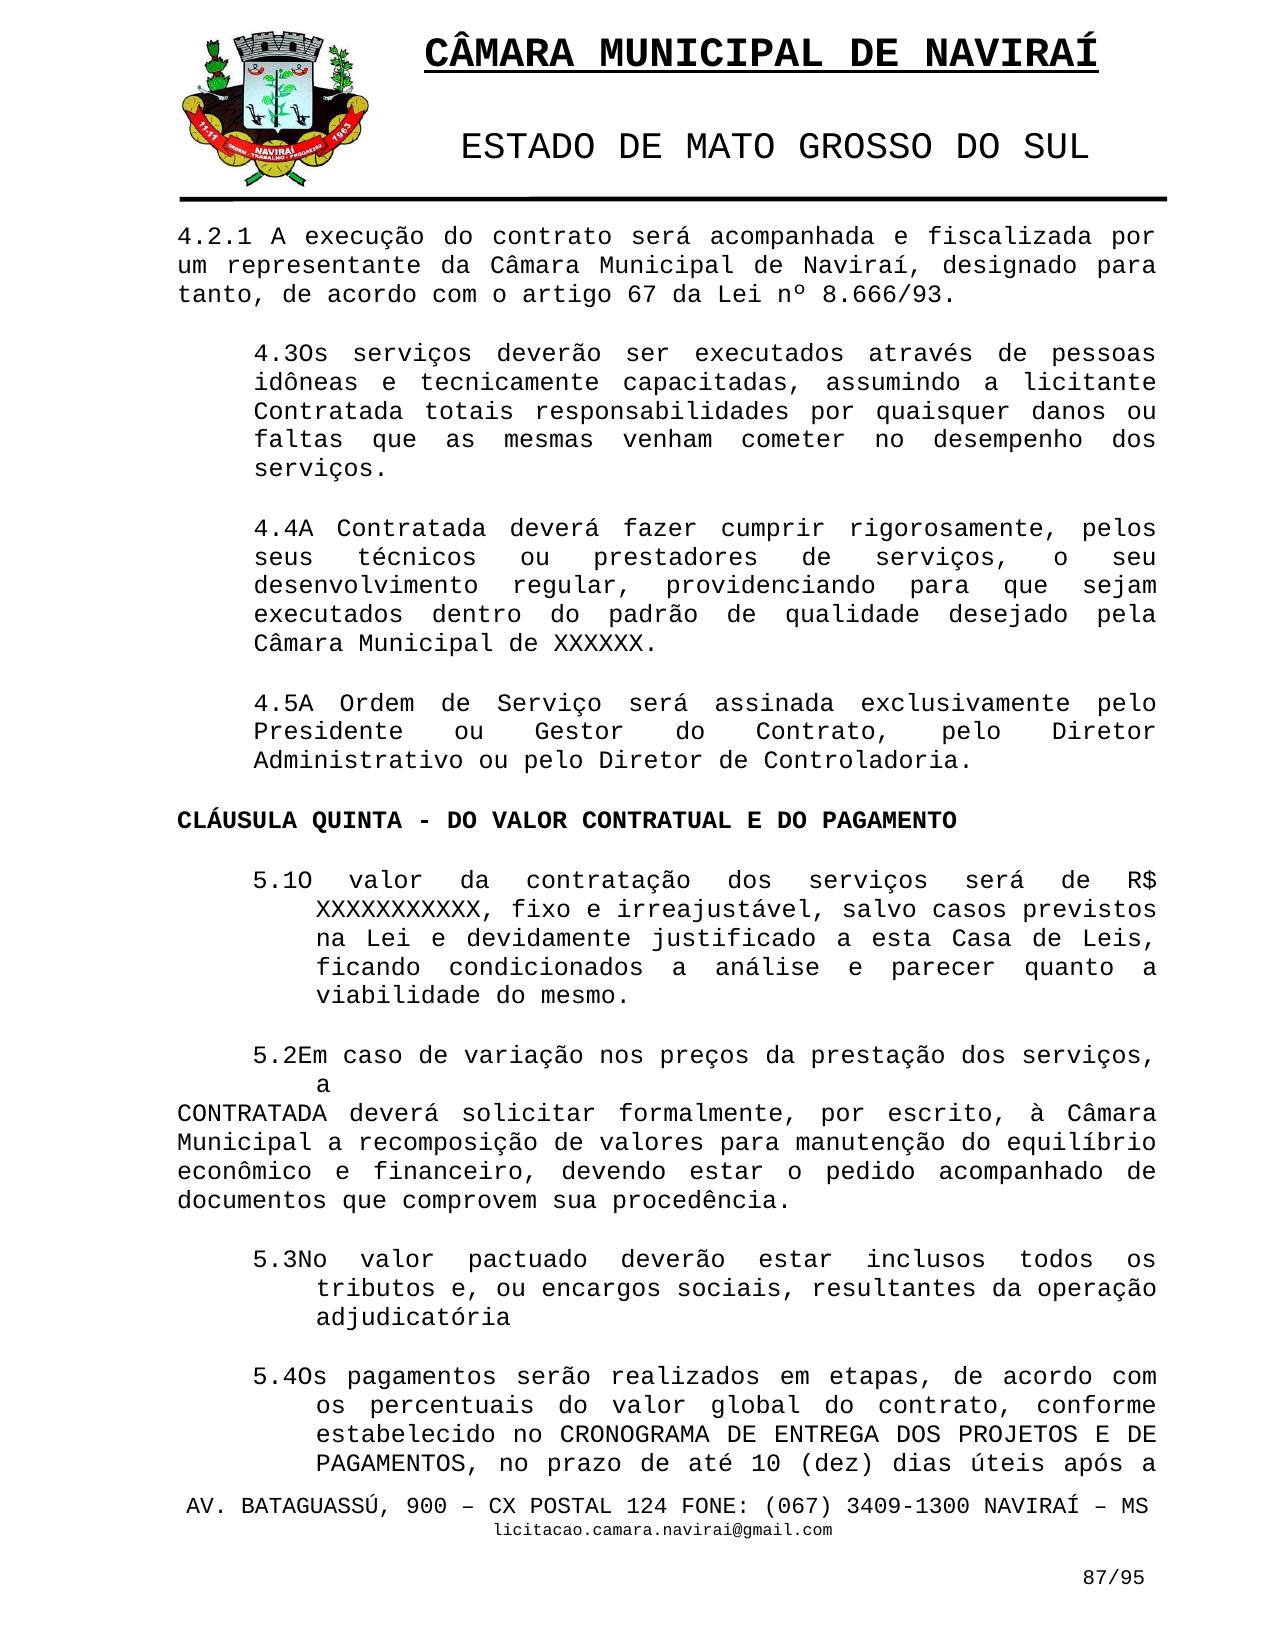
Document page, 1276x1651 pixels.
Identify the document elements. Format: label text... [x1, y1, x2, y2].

text 4.2.1 A execução do contrato será acompanhada e fiscalizada por um representante da Câmara Municipal de Naviraí, designado para tanto, de acordo com o artigo 67 da Lei nº 8.666/93. [177, 223, 1157, 309]
text CONTRATADA deverá solicitar formalmente, por escrito, à Câmara Municipal a recomposição de valores para manutenção do equilíbrio econômico e financeiro, devendo estar o pedido acompanhado de documentos que comprovem sua procedência. [177, 1101, 1157, 1216]
list Em caso de variação nos preços da prestação dos serviços, a [114, 1042, 1157, 1099]
list A Ordem de Serviço será assinada exclusivamente pelo Presidente ou Gestor do Contrato, pelo Diretor Administrativo ou pelo Diretor de Controladoria. [177, 690, 1157, 776]
text CLÁUSULA QUINTA - DO VALOR CONTRATUAL E DO PAGAMENTO [177, 807, 1169, 836]
list Os serviços deverão ser executados através de pessoas idôneas e tecnicamente capacitadas, assumindo a licitante Contratada totais responsabilidades por quaisquer danos ou faltas que as mesmas venham cometer no desempenho dos serviços. [177, 341, 1157, 484]
list No valor pactuado deverão estar inclusos todos os tributos e, ou encargos sociais, resultantes da operação adjudicatória [114, 1247, 1157, 1333]
list A Contratada deverá fazer cumprir rigorosamente, pelos seus técnicos ou prestadores de serviços, o seu desenvolvimento regular, providenciando para que sejam executados dentro do padrão de qualidade desejado pela Câmara Municipal de XXXXXX. [177, 515, 1157, 659]
list O valor da contratação dos serviços será de R$ XXXXXXXXXXX, fixo e irreajustável, salvo casos previstos na Lei e devidamente justificado a esta Casa de Leis, ficando condicionados a análise e parecer quanto a viabilidade do mesmo. [114, 868, 1157, 1011]
list Os pagamentos serão realizados em etapas, de acordo com os percentuais do valor global do contrato, conforme estabelecido no CRONOGRAMA DE ENTREGA DOS PROJETOS E DE PAGAMENTOS, no prazo de até 10 (dez) dias úteis após a [114, 1364, 1157, 1478]
